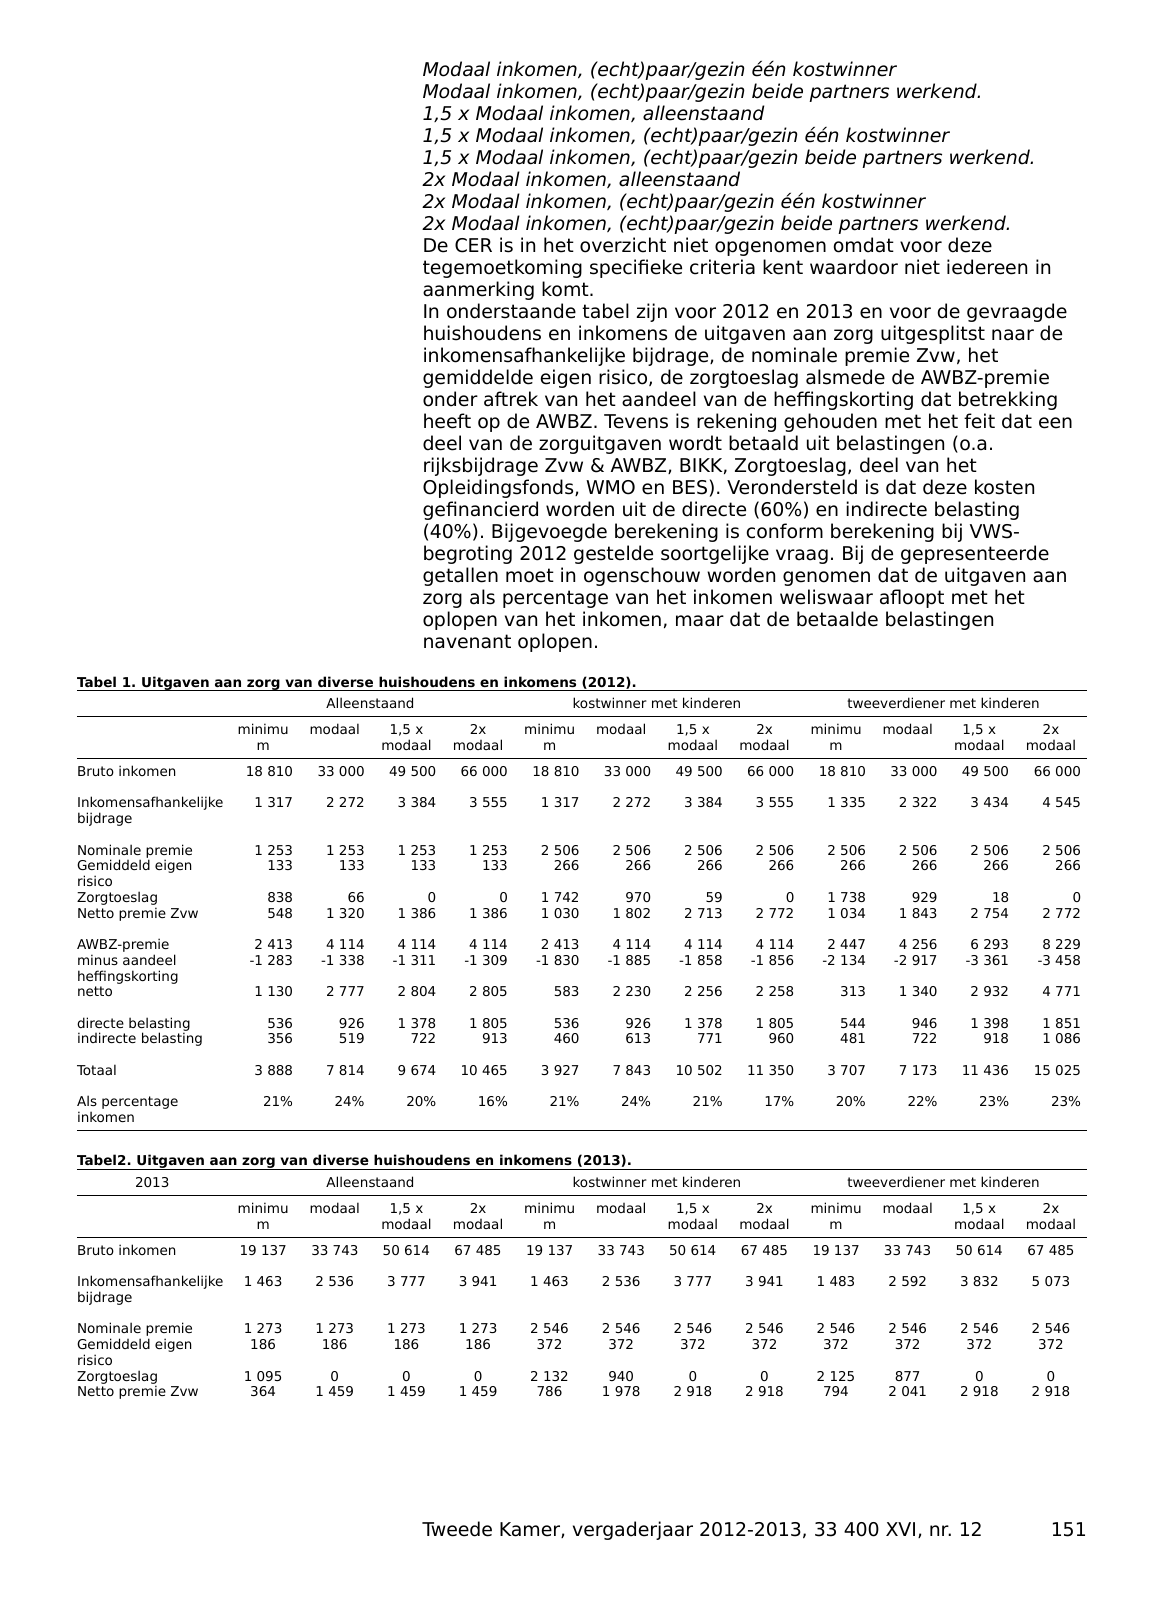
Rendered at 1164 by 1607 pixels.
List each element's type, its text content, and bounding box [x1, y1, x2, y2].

table_cell 2 918 [729, 1384, 800, 1400]
table_cell 266 [729, 858, 800, 890]
text 2x Modaal inkomen, (echt)paar/gezin beide partners werkend. [422, 213, 1087, 235]
table_cell 536 [514, 1016, 585, 1031]
table_cell 2 546 [585, 1321, 657, 1337]
table_cell 1 459 [442, 1384, 513, 1400]
table_cell minimum [227, 717, 299, 758]
table_cell 2 536 [585, 1274, 657, 1306]
table_cell minimum [514, 1196, 585, 1237]
table_cell Inkomensafhankelijke bijdrage [77, 795, 227, 827]
table_cell 3 555 [729, 795, 800, 827]
table_cell [800, 780, 872, 795]
table_cell 2 506 [943, 843, 1015, 858]
table_cell 2 546 [872, 1321, 943, 1337]
table_cell [299, 921, 370, 937]
table_cell [227, 1047, 299, 1063]
table_cell [729, 827, 800, 842]
table_cell [729, 1000, 800, 1016]
table_cell 11 350 [729, 1063, 800, 1078]
table_cell 11 436 [943, 1063, 1015, 1078]
table_cell [370, 1079, 442, 1094]
table_cell 266 [800, 858, 872, 890]
table_cell 3 434 [943, 795, 1015, 827]
table_cell 372 [657, 1337, 728, 1368]
table_cell 49 500 [370, 759, 442, 779]
table_cell 1 459 [299, 1384, 370, 1400]
table_cell -2 917 [872, 953, 943, 984]
table_cell [872, 827, 943, 842]
table_cell [872, 1259, 943, 1274]
table_cell [370, 780, 442, 795]
table_cell [77, 717, 227, 758]
text 1,5 x Modaal inkomen, (echt)paar/gezin één kostwinner [422, 125, 1087, 147]
table_cell [585, 780, 657, 795]
text 1,5 x Modaal inkomen, (echt)paar/gezin beide partners werkend. [422, 147, 1087, 169]
table_cell -1 309 [442, 953, 513, 984]
table_cell [77, 1306, 227, 1321]
table_cell 1 459 [370, 1384, 442, 1400]
table_cell 1 386 [370, 905, 442, 921]
table_cell 21% [657, 1094, 728, 1130]
table_cell [729, 1047, 800, 1063]
table_cell 3 888 [227, 1063, 299, 1078]
table_cell [943, 1306, 1015, 1321]
table_cell 50 614 [370, 1238, 442, 1258]
table_cell Gemiddeld eigen risico [77, 1337, 227, 1368]
table_cell 2 592 [872, 1274, 943, 1306]
table_cell 1 253 [299, 843, 370, 858]
table_cell Zorgtoeslag [77, 1369, 227, 1384]
table_cell 2 258 [729, 984, 800, 1000]
table_cell 186 [370, 1337, 442, 1368]
table_cell -1 830 [514, 953, 585, 984]
table_cell 2 772 [729, 905, 800, 921]
table_cell Nominale premie [77, 1321, 227, 1337]
table_cell Bruto inkomen [77, 1238, 227, 1258]
table_cell 6 293 [943, 937, 1015, 953]
table_cell 926 [299, 1016, 370, 1031]
table_cell 1 320 [299, 905, 370, 921]
table_cell 0 [370, 890, 442, 905]
table_cell 2x modaal [729, 717, 800, 758]
table_cell [943, 921, 1015, 937]
table_cell 17% [729, 1094, 800, 1130]
table_cell kostwinner met kinderen [514, 691, 800, 716]
table_cell 4 114 [729, 937, 800, 953]
table_cell 2 546 [514, 1321, 585, 1337]
table_cell 940 [585, 1369, 657, 1384]
table_cell 133 [299, 858, 370, 890]
table_cell 4 114 [370, 937, 442, 953]
table_cell [77, 1000, 227, 1016]
table_cell 2 506 [1015, 843, 1087, 858]
table_cell Netto premie Zvw [77, 905, 227, 921]
table_cell Alleenstaand [227, 1170, 513, 1195]
table_cell [800, 827, 872, 842]
table_cell 2 506 [657, 843, 728, 858]
table_cell 946 [872, 1016, 943, 1031]
table_cell [370, 1306, 442, 1321]
table_cell 2 272 [299, 795, 370, 827]
table_cell [299, 1000, 370, 1016]
table_cell 19 137 [227, 1238, 299, 1258]
table_cell 2 132 [514, 1369, 585, 1384]
table_cell 2 772 [1015, 905, 1087, 921]
text 2x Modaal inkomen, (echt)paar/gezin één kostwinner [422, 191, 1087, 213]
table_cell 3 941 [729, 1274, 800, 1306]
table_cell 926 [585, 1016, 657, 1031]
table_cell 1 095 [227, 1369, 299, 1384]
table_cell 970 [585, 890, 657, 905]
table_cell 2 713 [657, 905, 728, 921]
table_cell 2 230 [585, 984, 657, 1000]
table_cell 18 [943, 890, 1015, 905]
table_cell 2 918 [1015, 1384, 1087, 1400]
table_cell 18 810 [800, 759, 872, 779]
table_cell 2x modaal [729, 1196, 800, 1237]
table_cell 20% [800, 1094, 872, 1130]
table_cell 2013 [77, 1170, 227, 1195]
table_cell [657, 780, 728, 795]
table_cell 786 [514, 1384, 585, 1400]
table_cell -1 283 [227, 953, 299, 984]
table_cell [657, 1000, 728, 1016]
table_cell [370, 1000, 442, 1016]
table_cell 1 030 [514, 905, 585, 921]
table_cell [585, 1079, 657, 1094]
table_cell [370, 1259, 442, 1274]
table_header Tabel 1. Uitgaven aan zorg van diverse huishoudens en inkomens (2012). [77, 674, 1087, 690]
table_cell [227, 1000, 299, 1016]
table_cell 4 114 [442, 937, 513, 953]
table_cell -2 134 [800, 953, 872, 984]
table_cell 266 [872, 858, 943, 890]
table_cell 186 [442, 1337, 513, 1368]
table_cell kostwinner met kinderen [514, 1170, 800, 1195]
table_cell 2x modaal [1015, 717, 1087, 758]
table_cell -1 885 [585, 953, 657, 984]
table_cell 1 851 [1015, 1016, 1087, 1031]
table_cell [77, 1196, 227, 1237]
table_cell 4 771 [1015, 984, 1087, 1000]
table_cell -1 311 [370, 953, 442, 984]
table_cell 1 253 [442, 843, 513, 858]
table_cell 186 [299, 1337, 370, 1368]
table_cell 2 918 [943, 1384, 1015, 1400]
table_cell -1 338 [299, 953, 370, 984]
table_cell [729, 921, 800, 937]
table_cell 960 [729, 1031, 800, 1047]
table_cell 2 322 [872, 795, 943, 827]
table_cell 7 173 [872, 1063, 943, 1078]
table_cell tweeverdiener met kinderen [800, 1170, 1087, 1195]
table_cell 1 978 [585, 1384, 657, 1400]
table_cell 266 [585, 858, 657, 890]
table_cell 1 742 [514, 890, 585, 905]
table_cell [514, 1259, 585, 1274]
table_cell 2 546 [1015, 1321, 1087, 1337]
table_cell 1,5 x modaal [657, 1196, 728, 1237]
table_cell 2 918 [657, 1384, 728, 1400]
table_cell modaal [299, 1196, 370, 1237]
table_cell directe belasting [77, 1016, 227, 1031]
table_cell [442, 780, 513, 795]
table_cell 364 [227, 1384, 299, 1400]
table_cell 372 [1015, 1337, 1087, 1368]
table_cell [514, 827, 585, 842]
table_cell 2 506 [729, 843, 800, 858]
table_cell 1 378 [657, 1016, 728, 1031]
table_cell [227, 1306, 299, 1321]
table_cell 1 253 [227, 843, 299, 858]
table_cell 372 [800, 1337, 872, 1368]
text Modaal inkomen, (echt)paar/gezin beide partners werkend. [422, 81, 1087, 103]
table_cell modaal [872, 717, 943, 758]
table_cell [514, 1306, 585, 1321]
table_cell 536 [227, 1016, 299, 1031]
table_cell netto [77, 984, 227, 1000]
table_cell [1015, 921, 1087, 937]
table_cell minimum [800, 1196, 872, 1237]
table_cell [872, 780, 943, 795]
table_cell minimum [514, 717, 585, 758]
table_cell [299, 1079, 370, 1094]
table_cell Gemiddeld eigen risico [77, 858, 227, 890]
table_cell 1 805 [442, 1016, 513, 1031]
table_cell [299, 1047, 370, 1063]
table_cell [657, 827, 728, 842]
table_cell 0 [370, 1369, 442, 1384]
table_cell [370, 921, 442, 937]
table_cell 2 546 [943, 1321, 1015, 1337]
table_cell 2 804 [370, 984, 442, 1000]
table_cell 4 114 [585, 937, 657, 953]
table_cell [943, 780, 1015, 795]
table_cell 1 273 [299, 1321, 370, 1337]
table_cell 8 229 [1015, 937, 1087, 953]
table_cell 4 545 [1015, 795, 1087, 827]
table_cell 2 932 [943, 984, 1015, 1000]
table_cell 2 536 [299, 1274, 370, 1306]
table_cell [943, 1000, 1015, 1016]
table_cell [800, 921, 872, 937]
table_cell [227, 1079, 299, 1094]
table_cell 1 398 [943, 1016, 1015, 1031]
table_cell indirecte belasting [77, 1031, 227, 1047]
table_cell 9 674 [370, 1063, 442, 1078]
table_cell 2 256 [657, 984, 728, 1000]
table_cell 2 506 [800, 843, 872, 858]
table_cell Inkomensafhankelijke bijdrage [77, 1274, 227, 1306]
table_cell 33 743 [299, 1238, 370, 1258]
table_cell Netto premie Zvw [77, 1384, 227, 1400]
table_cell 771 [657, 1031, 728, 1047]
table_cell 49 500 [943, 759, 1015, 779]
table_cell 0 [943, 1369, 1015, 1384]
table_cell 1 317 [514, 795, 585, 827]
table_cell 877 [872, 1369, 943, 1384]
table_cell 1 340 [872, 984, 943, 1000]
table_cell 372 [872, 1337, 943, 1368]
table_cell Alleenstaand [227, 691, 513, 716]
table_cell 266 [657, 858, 728, 890]
table_cell 66 000 [442, 759, 513, 779]
table_cell [442, 921, 513, 937]
table_cell 7 843 [585, 1063, 657, 1078]
table_cell 3 384 [370, 795, 442, 827]
table_cell 10 502 [657, 1063, 728, 1078]
table_cell modaal [299, 717, 370, 758]
table_cell [729, 780, 800, 795]
table_cell modaal [585, 1196, 657, 1237]
table_cell 21% [227, 1094, 299, 1130]
table_cell Totaal [77, 1063, 227, 1078]
table_cell 356 [227, 1031, 299, 1047]
table_cell 838 [227, 890, 299, 905]
table_cell 3 384 [657, 795, 728, 827]
table_cell 33 743 [585, 1238, 657, 1258]
table_cell [77, 1259, 227, 1274]
table_cell [585, 1259, 657, 1274]
table_cell [1015, 1047, 1087, 1063]
table_cell 519 [299, 1031, 370, 1047]
table_cell 133 [370, 858, 442, 890]
table_cell 544 [800, 1016, 872, 1031]
table_cell 22% [872, 1094, 943, 1130]
table_cell 2 413 [514, 937, 585, 953]
table_cell 66 000 [1015, 759, 1087, 779]
table_cell 1,5 x modaal [943, 717, 1015, 758]
table_cell [299, 780, 370, 795]
table_cell [1015, 1079, 1087, 1094]
table_cell 2 272 [585, 795, 657, 827]
table_cell [943, 1259, 1015, 1274]
table_cell 2x modaal [1015, 1196, 1087, 1237]
table_cell 33 000 [299, 759, 370, 779]
table_cell 3 941 [442, 1274, 513, 1306]
table_cell 1,5 x modaal [370, 717, 442, 758]
table_cell [729, 1306, 800, 1321]
table_cell 21% [514, 1094, 585, 1130]
table_cell 15 025 [1015, 1063, 1087, 1078]
table_cell 722 [370, 1031, 442, 1047]
table_cell 49 500 [657, 759, 728, 779]
table_cell 0 [657, 1369, 728, 1384]
table_cell [370, 827, 442, 842]
table_cell 481 [800, 1031, 872, 1047]
table_cell [514, 1000, 585, 1016]
table_cell [1015, 827, 1087, 842]
table_cell modaal [585, 717, 657, 758]
table_cell 0 [1015, 1369, 1087, 1384]
table_cell 1 253 [370, 843, 442, 858]
table_cell [514, 1047, 585, 1063]
table_cell 722 [872, 1031, 943, 1047]
table_cell [800, 1306, 872, 1321]
table_cell 0 [442, 1369, 513, 1384]
table_cell [872, 1047, 943, 1063]
table_cell 0 [729, 890, 800, 905]
table_cell 23% [943, 1094, 1015, 1130]
text Modaal inkomen, (echt)paar/gezin één kostwinner [422, 59, 1087, 81]
table_cell [77, 921, 227, 937]
table_cell [77, 1047, 227, 1063]
table_cell tweeverdiener met kinderen [800, 691, 1087, 716]
table_cell [872, 1000, 943, 1016]
table_cell 7 814 [299, 1063, 370, 1078]
table_cell [943, 1047, 1015, 1063]
table_cell 186 [227, 1337, 299, 1368]
table_cell 2x modaal [442, 1196, 513, 1237]
table_cell [800, 1047, 872, 1063]
table_cell [585, 1306, 657, 1321]
table_cell [872, 921, 943, 937]
table_cell 2 546 [729, 1321, 800, 1337]
table_cell [729, 1259, 800, 1274]
table_cell 2 506 [514, 843, 585, 858]
table_cell [872, 1079, 943, 1094]
table_cell [1015, 1306, 1087, 1321]
table_cell [442, 827, 513, 842]
table_cell 4 114 [657, 937, 728, 953]
table_cell 0 [299, 1369, 370, 1384]
table_cell 929 [872, 890, 943, 905]
table_cell 67 485 [1015, 1238, 1087, 1258]
table_cell 66 [299, 890, 370, 905]
table_cell 3 777 [657, 1274, 728, 1306]
table_cell [442, 1047, 513, 1063]
table_cell [442, 1306, 513, 1321]
table_cell 583 [514, 984, 585, 1000]
table_cell 2 777 [299, 984, 370, 1000]
table_cell 1 843 [872, 905, 943, 921]
table_cell 1 805 [729, 1016, 800, 1031]
table_cell 266 [1015, 858, 1087, 890]
table_cell [442, 1259, 513, 1274]
table_cell minus aandeel heffingskorting [77, 953, 227, 984]
table_cell 3 555 [442, 795, 513, 827]
table_cell 1,5 x modaal [370, 1196, 442, 1237]
table_cell [227, 1259, 299, 1274]
table_cell 2 041 [872, 1384, 943, 1400]
table_cell Zorgtoeslag [77, 890, 227, 905]
table_cell 19 137 [800, 1238, 872, 1258]
table_cell 794 [800, 1384, 872, 1400]
table_cell 2 447 [800, 937, 872, 953]
table_cell 5 073 [1015, 1274, 1087, 1306]
table_cell 10 465 [442, 1063, 513, 1078]
table_cell 266 [943, 858, 1015, 890]
table_cell 1 130 [227, 984, 299, 1000]
table_cell [299, 1306, 370, 1321]
table_cell [1015, 1000, 1087, 1016]
table_cell 0 [1015, 890, 1087, 905]
table_cell 1 273 [442, 1321, 513, 1337]
table_cell [657, 921, 728, 937]
table_cell [872, 1306, 943, 1321]
table_cell [657, 1079, 728, 1094]
table_cell 2 125 [800, 1369, 872, 1384]
table_cell [514, 921, 585, 937]
table_cell [227, 780, 299, 795]
table_cell 2 546 [800, 1321, 872, 1337]
table_cell [1015, 780, 1087, 795]
table_cell [729, 1079, 800, 1094]
text 1,5 x Modaal inkomen, alleenstaand [422, 103, 1087, 125]
table_cell [800, 1079, 872, 1094]
table_cell [77, 827, 227, 842]
table_cell [800, 1259, 872, 1274]
table_cell 3 832 [943, 1274, 1015, 1306]
table_cell 918 [943, 1031, 1015, 1047]
table_cell 133 [227, 858, 299, 890]
table_cell [77, 1079, 227, 1094]
table_cell minimum [227, 1196, 299, 1237]
table_cell 3 927 [514, 1063, 585, 1078]
table_cell 3 707 [800, 1063, 872, 1078]
table_cell 1 386 [442, 905, 513, 921]
table_cell -3 458 [1015, 953, 1087, 984]
table_cell 59 [657, 890, 728, 905]
table_cell 2 413 [227, 937, 299, 953]
table_cell 33 000 [872, 759, 943, 779]
table_cell [227, 827, 299, 842]
table_cell 16% [442, 1094, 513, 1130]
table_cell 1,5 x modaal [657, 717, 728, 758]
table_cell 2 754 [943, 905, 1015, 921]
table_cell -3 361 [943, 953, 1015, 984]
table_cell 4 114 [299, 937, 370, 953]
table_cell 313 [800, 984, 872, 1000]
table_cell [514, 1079, 585, 1094]
table_cell 2x modaal [442, 717, 513, 758]
table_cell [299, 1259, 370, 1274]
table_cell 372 [729, 1337, 800, 1368]
text 2x Modaal inkomen, alleenstaand [422, 169, 1087, 191]
table_cell 1 273 [370, 1321, 442, 1337]
table_cell [943, 1079, 1015, 1094]
table_cell [1015, 1259, 1087, 1274]
table_cell [442, 1000, 513, 1016]
table_cell -1 858 [657, 953, 728, 984]
table_cell 613 [585, 1031, 657, 1047]
table_cell 1 378 [370, 1016, 442, 1031]
table_cell 24% [585, 1094, 657, 1130]
table_cell 4 256 [872, 937, 943, 953]
table_cell 266 [514, 858, 585, 890]
table_cell 913 [442, 1031, 513, 1047]
table_cell 2 506 [585, 843, 657, 858]
table_cell 372 [514, 1337, 585, 1368]
table_cell [514, 780, 585, 795]
table_cell 1,5 x modaal [943, 1196, 1015, 1237]
table_cell 1 802 [585, 905, 657, 921]
table_cell Nominale premie [77, 843, 227, 858]
table_cell 33 743 [872, 1238, 943, 1258]
table_cell AWBZ-premie [77, 937, 227, 953]
table_cell 460 [514, 1031, 585, 1047]
text De CER is in het overzicht niet opgenomen omdat voor deze tegemoetkoming specifieke criteria kent waardoor niet iedereen in aanmerking komt. [422, 235, 1087, 301]
table_cell [227, 921, 299, 937]
table_cell 1 463 [227, 1274, 299, 1306]
table_cell [442, 1079, 513, 1094]
table_cell 0 [729, 1369, 800, 1384]
table_cell 1 273 [227, 1321, 299, 1337]
table_cell 2 546 [657, 1321, 728, 1337]
table_cell -1 856 [729, 953, 800, 984]
table_cell 1 483 [800, 1274, 872, 1306]
table_cell Bruto inkomen [77, 759, 227, 779]
table_cell 67 485 [729, 1238, 800, 1258]
table_cell 19 137 [514, 1238, 585, 1258]
table_cell [299, 827, 370, 842]
table_cell 24% [299, 1094, 370, 1130]
table_cell 66 000 [729, 759, 800, 779]
table_cell 50 614 [657, 1238, 728, 1258]
table_cell modaal [872, 1196, 943, 1237]
table_cell [585, 1047, 657, 1063]
table_cell [77, 780, 227, 795]
table_cell 548 [227, 905, 299, 921]
table_cell [943, 827, 1015, 842]
table_cell 372 [585, 1337, 657, 1368]
table_cell [585, 827, 657, 842]
table_cell 1 463 [514, 1274, 585, 1306]
table_cell 2 805 [442, 984, 513, 1000]
table_cell [370, 1047, 442, 1063]
table_cell 1 317 [227, 795, 299, 827]
table_cell 18 810 [514, 759, 585, 779]
table_cell Als percentage inkomen [77, 1094, 227, 1130]
table_cell [585, 921, 657, 937]
table_cell 1 034 [800, 905, 872, 921]
table_cell [585, 1000, 657, 1016]
table_cell 1 738 [800, 890, 872, 905]
table_cell [800, 1000, 872, 1016]
table_cell [657, 1306, 728, 1321]
table_cell [657, 1259, 728, 1274]
table_cell 2 506 [872, 843, 943, 858]
table_cell 133 [442, 858, 513, 890]
table_header Tabel2. Uitgaven aan zorg van diverse huishoudens en inkomens (2013). [77, 1153, 1087, 1169]
table_cell 18 810 [227, 759, 299, 779]
table_cell 23% [1015, 1094, 1087, 1130]
table_cell 33 000 [585, 759, 657, 779]
table_cell [657, 1047, 728, 1063]
table_cell 67 485 [442, 1238, 513, 1258]
table_cell 20% [370, 1094, 442, 1130]
text In onderstaande tabel zijn voor 2012 en 2013 en voor de gevraagde huishoudens en inkomens de uitgaven aan zorg uitgesplitst naar de inkomensafhankelijke bijdrage, de nominale premie Zvw, het gemiddelde eigen risico, de zorgtoeslag alsmede de AWBZ-premie onder aftrek van het aandeel van de heffingskorting dat betrekking heeft op de AWBZ. Tevens is rekening gehouden met het feit dat een deel van de zorguitgaven wordt betaald uit belastingen (o.a. rijksbijdrage Zvw & AWBZ, BIKK, Zorgtoeslag, deel van het Opleidingsfonds, WMO en BES). Verondersteld is dat deze kosten gefinancierd worden uit de directe (60%) en indirecte belasting (40%). Bijgevoegde berekening is conform berekening bij VWS-begroting 2012 gestelde soortgelijke vraag. Bij de gepresenteerde getallen moet in ogenschouw worden genomen dat de uitgaven aan zorg als percentage van het inkomen weliswaar afloopt met het oplopen van het inkomen, maar dat de betaalde belastingen navenant oplopen. [422, 301, 1087, 652]
table_cell 372 [943, 1337, 1015, 1368]
table_cell 50 614 [943, 1238, 1015, 1258]
table_cell 1 086 [1015, 1031, 1087, 1047]
table_cell minimum [800, 717, 872, 758]
table_cell 3 777 [370, 1274, 442, 1306]
table_cell 0 [442, 890, 513, 905]
table_cell 1 335 [800, 795, 872, 827]
table_cell [77, 691, 227, 716]
